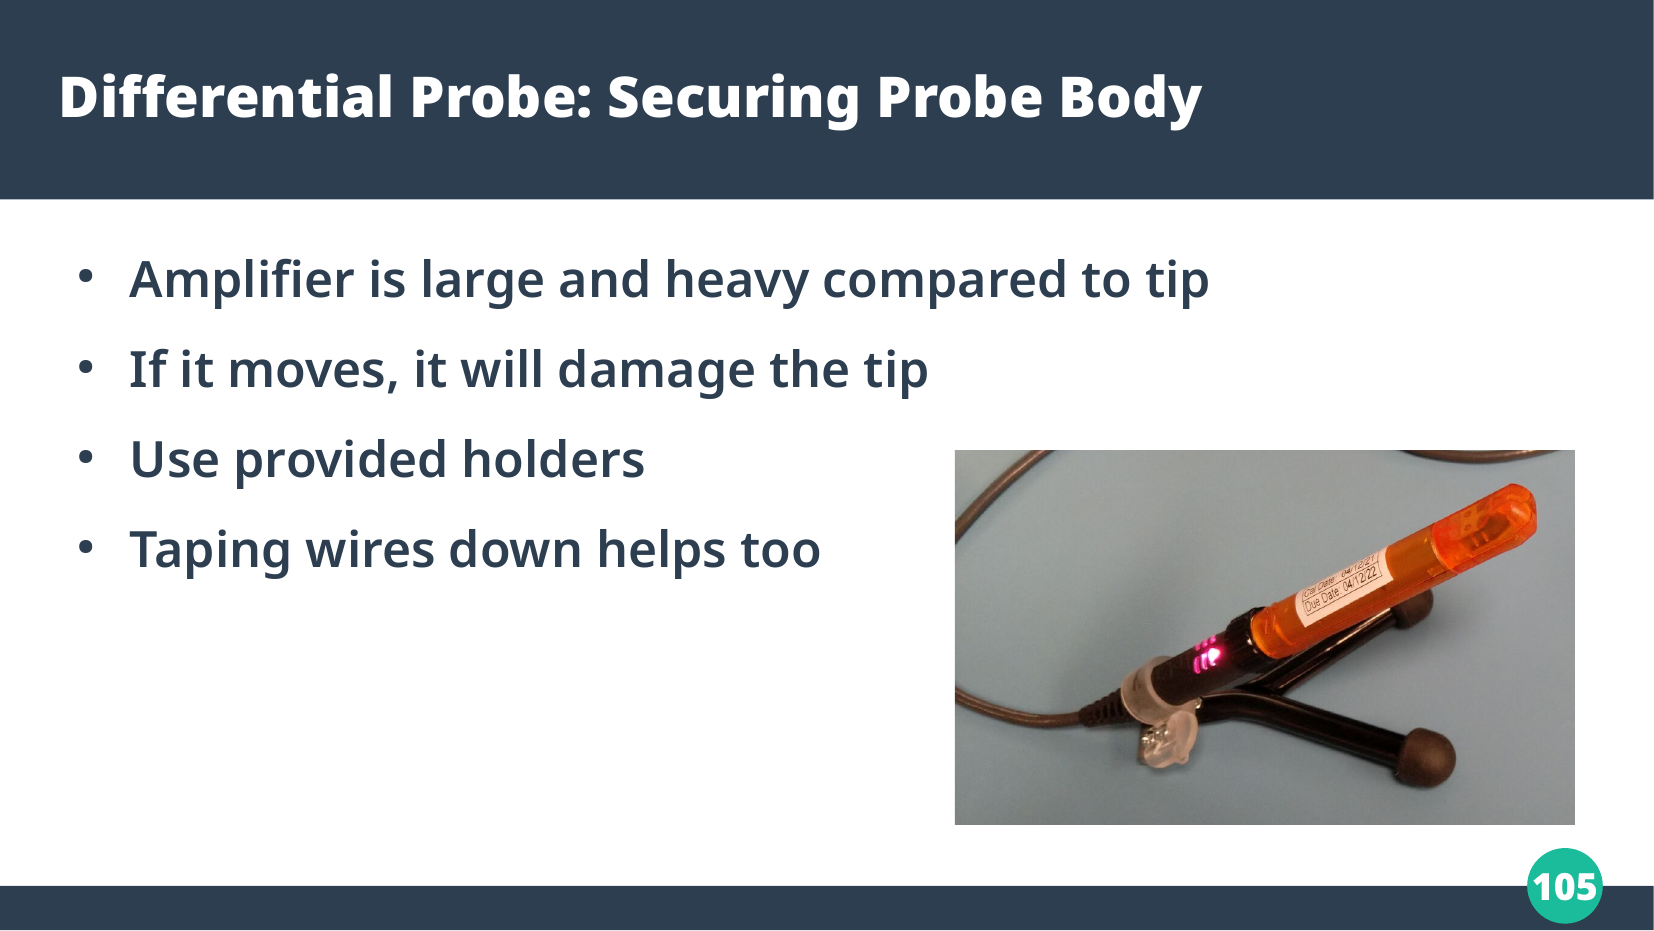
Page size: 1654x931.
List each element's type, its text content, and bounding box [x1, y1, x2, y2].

list Amplifier is large and heavy compared to tip If it moves, it will damage the tip Use provided holders Taping wires down helps too [59, 243, 1595, 864]
picture [954, 450, 1576, 825]
title Differential Probe: Securing Probe Body [59, 37, 1595, 155]
